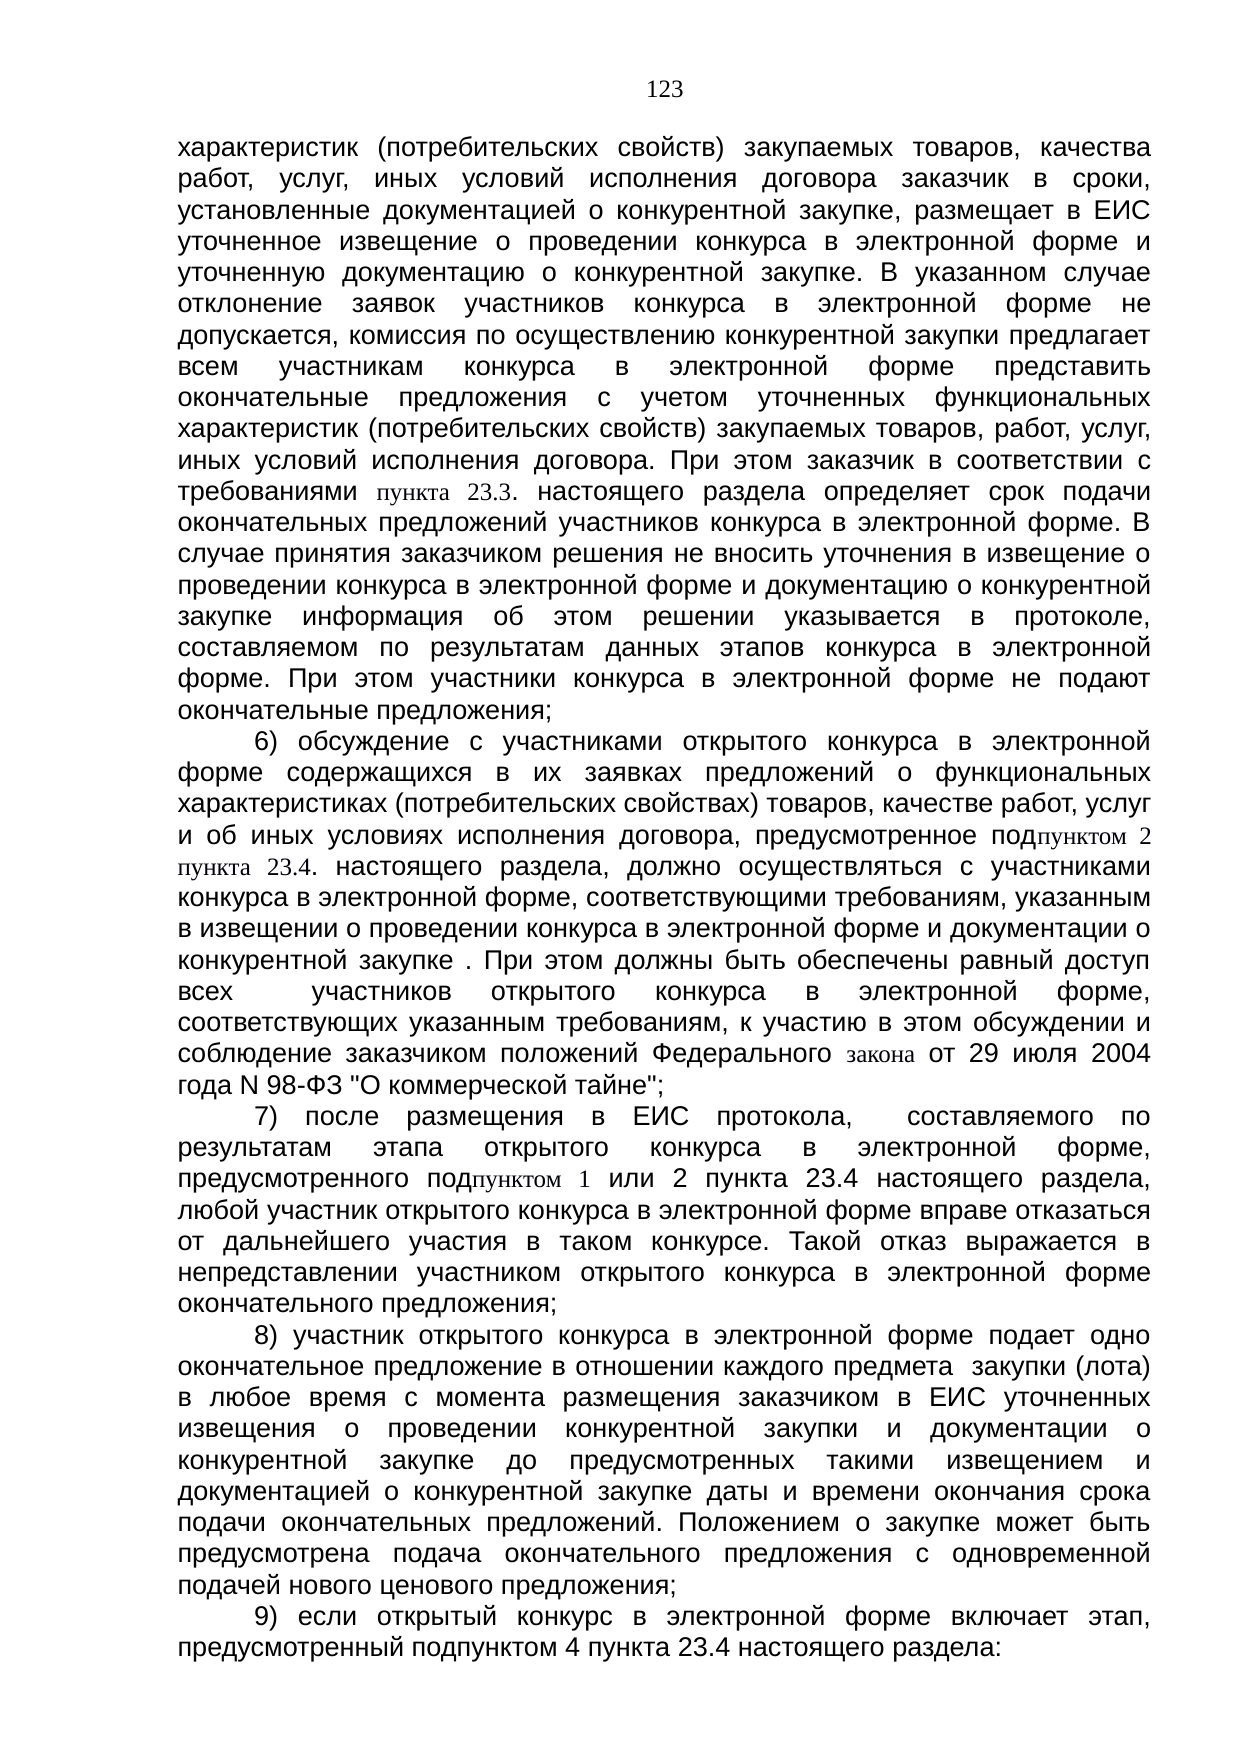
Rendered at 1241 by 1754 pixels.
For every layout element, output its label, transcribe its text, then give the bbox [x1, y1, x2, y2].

text 7) после размещения в ЕИС протокола, составляемого по результатам этапа открытого конкурса в электронной форме, предусмотренного подпунктом 1 или 2 пункта 23.4 настоящего раздела, любой участник открытого конкурса в электронной форме вправе отказаться от дальнейшего участия в таком конкурсе. Такой отказ выражается в непредставлении участником открытого конкурса в электронной форме окончательного предложения; [177, 1100, 1152, 1319]
text 8) участник открытого конкурса в электронной форме подает одно окончательное предложение в отношении каждого предмета закупки (лота) в любое время с момента размещения заказчиком в ЕИС уточненных извещения о проведении конкурентной закупки и документации о конкурентной закупке до предусмотренных такими извещением и документацией о конкурентной закупке даты и времени окончания срока подачи окончательных предложений. Положением о закупке может быть предусмотрена подача окончательного предложения с одновременной подачей нового ценового предложения; [177, 1319, 1152, 1600]
text 6) обсуждение с участниками открытого конкурса в электронной форме содержащихся в их заявках предложений о функциональных характеристиках (потребительских свойствах) товаров, качестве работ, услуг и об иных условиях исполнения договора, предусмотренное подпунктом 2 пункта 23.4. настоящего раздела, должно осуществляться с участниками конкурса в электронной форме, соответствующими требованиям, указанным в извещении о проведении конкурса в электронной форме и документации о конкурентной закупке . При этом должны быть обеспечены равный доступ всех участников открытого конкурса в электронной форме, соответствующих указанным требованиям, к участию в этом обсуждении и соблюдение заказчиком положений Федерального закона от 29 июля 2004 года N 98-ФЗ "О коммерческой тайне"; [177, 725, 1152, 1100]
text 9) если открытый конкурс в электронной форме включает этап, предусмотренный подпунктом 4 пункта 23.4 настоящего раздела: [177, 1600, 1152, 1662]
text характеристик (потребительских свойств) закупаемых товаров, качества работ, услуг, иных условий исполнения договора заказчик в сроки, установленные документацией о конкурентной закупке, размещает в ЕИС уточненное извещение о проведении конкурса в электронной форме и уточненную документацию о конкурентной закупке. В указанном случае отклонение заявок участников конкурса в электронной форме не допускается, комиссия по осуществлению конкурентной закупки предлагает всем участникам конкурса в электронной форме представить окончательные предложения с учетом уточненных функциональных характеристик (потребительских свойств) закупаемых товаров, работ, услуг, иных условий исполнения договора. При этом заказчик в соответствии с требованиями пункта 23.3. настоящего раздела определяет срок подачи окончательных предложений участников конкурса в электронной форме. В случае принятия заказчиком решения не вносить уточнения в извещение о проведении конкурса в электронной форме и документацию о конкурентной закупке информация об этом решении указывается в протоколе, составляемом по результатам данных этапов конкурса в электронной форме. При этом участники конкурса в электронной форме не подают окончательные предложения; [177, 131, 1152, 725]
